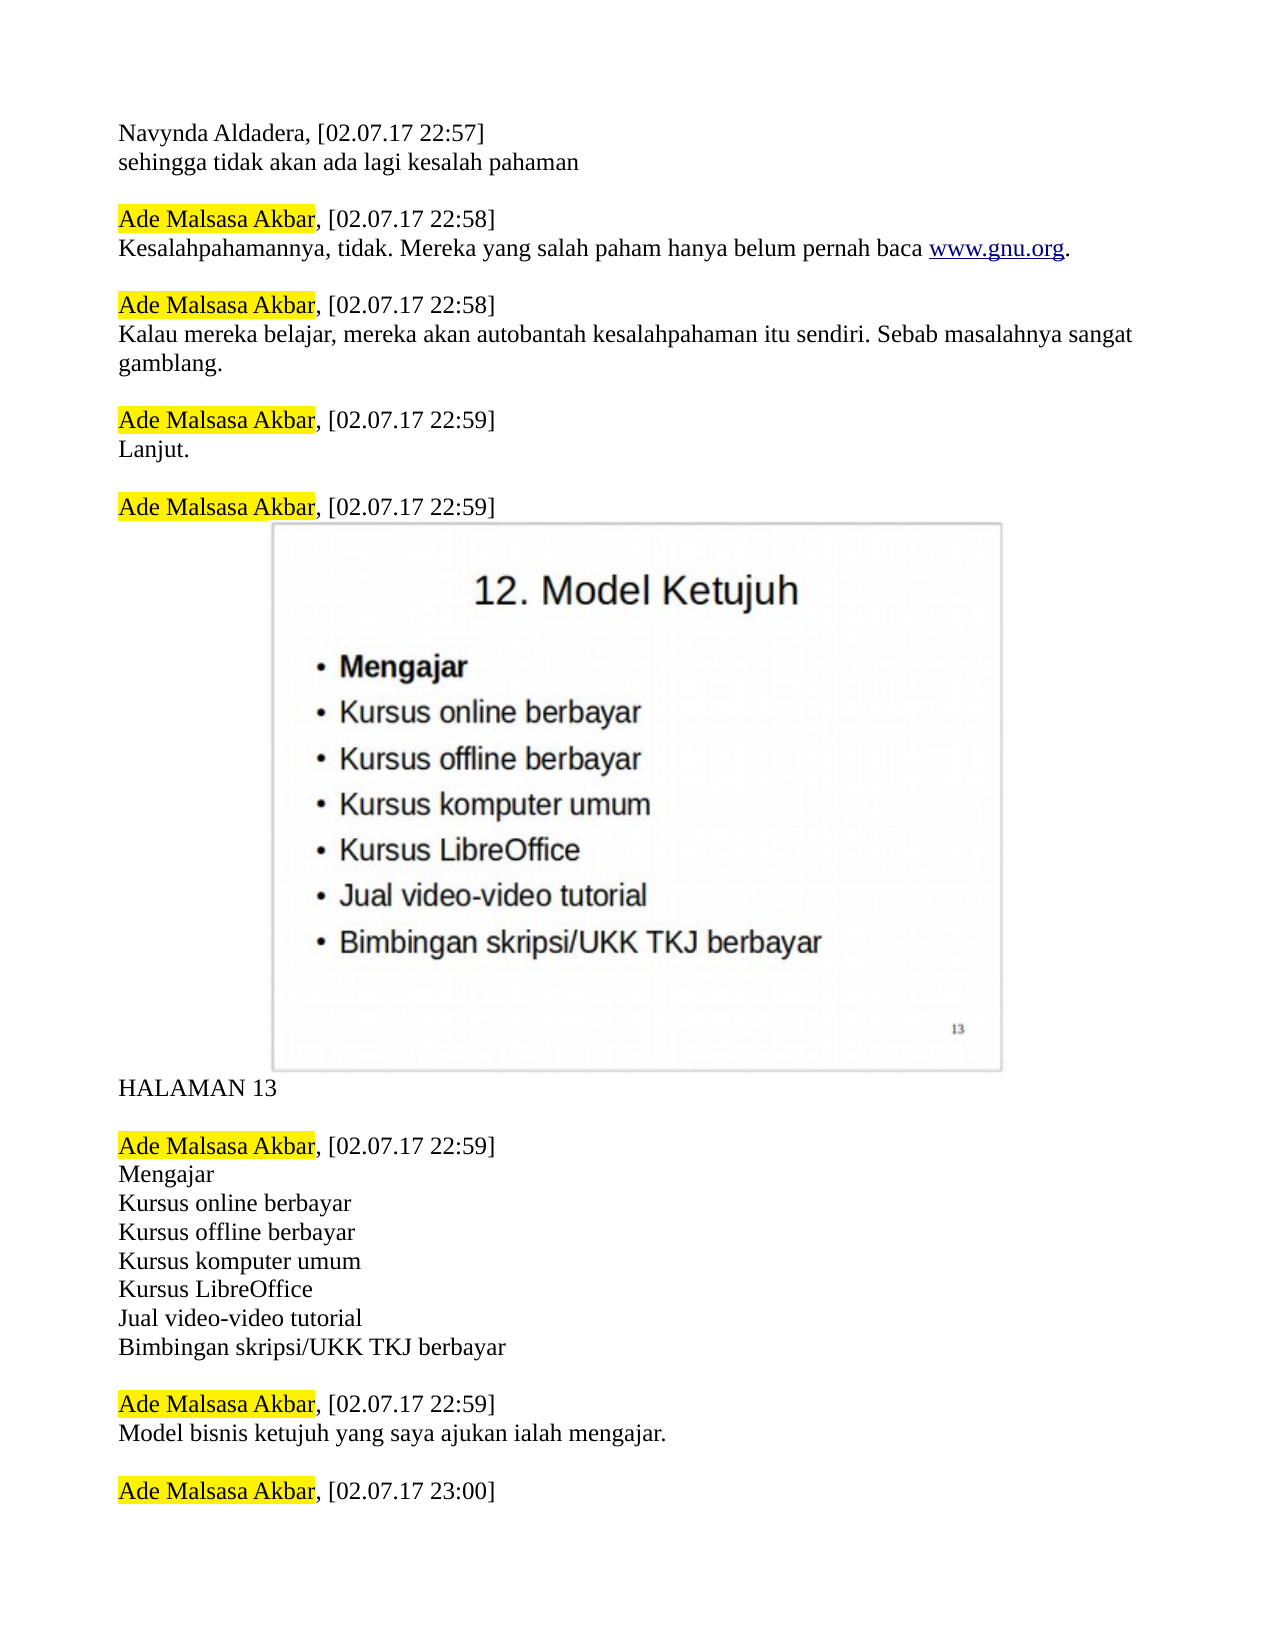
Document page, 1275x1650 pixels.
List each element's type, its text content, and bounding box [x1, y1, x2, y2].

text Kursus offline berbayar [118, 1217, 1157, 1246]
text Mengajar [118, 1159, 1157, 1188]
text Ade Malsasa Akbar, [02.07.17 22:59] [118, 1389, 1157, 1418]
text sehingga tidak akan ada lagi kesalah pahaman [118, 147, 1157, 176]
text Lanjut. [118, 434, 1157, 463]
text Ade Malsasa Akbar, [02.07.17 22:59] [118, 492, 1157, 521]
picture [268, 520, 1007, 1074]
text Kursus online berbayar [118, 1188, 1157, 1217]
text Ade Malsasa Akbar, [02.07.17 22:59] [118, 1131, 1157, 1159]
text Ade Malsasa Akbar, [02.07.17 22:58] [118, 204, 1157, 233]
text Kursus komputer umum [118, 1246, 1157, 1274]
text Ade Malsasa Akbar, [02.07.17 22:59] [118, 406, 1157, 434]
text Kalau mereka belajar, mereka akan autobantah kesalahpahaman itu sendiri. Sebab masalahnya sangat gamblang. [118, 319, 1157, 377]
text HALAMAN 13 [118, 1074, 1157, 1102]
text Navynda Aldadera, [02.07.17 22:57] [118, 118, 1157, 147]
text Bimbingan skripsi/UKK TKJ berbayar [118, 1332, 1157, 1361]
text Jual video-video tutorial [118, 1303, 1157, 1332]
text Kesalahpahamannya, tidak. Mereka yang salah paham hanya belum pernah baca www.gnu.org. [118, 233, 1157, 262]
text Ade Malsasa Akbar, [02.07.17 22:58] [118, 291, 1157, 319]
text Model bisnis ketujuh yang saya ajukan ialah mengajar. [118, 1418, 1157, 1447]
text Ade Malsasa Akbar, [02.07.17 23:00] [118, 1476, 1157, 1504]
text Kursus LibreOffice [118, 1274, 1157, 1303]
